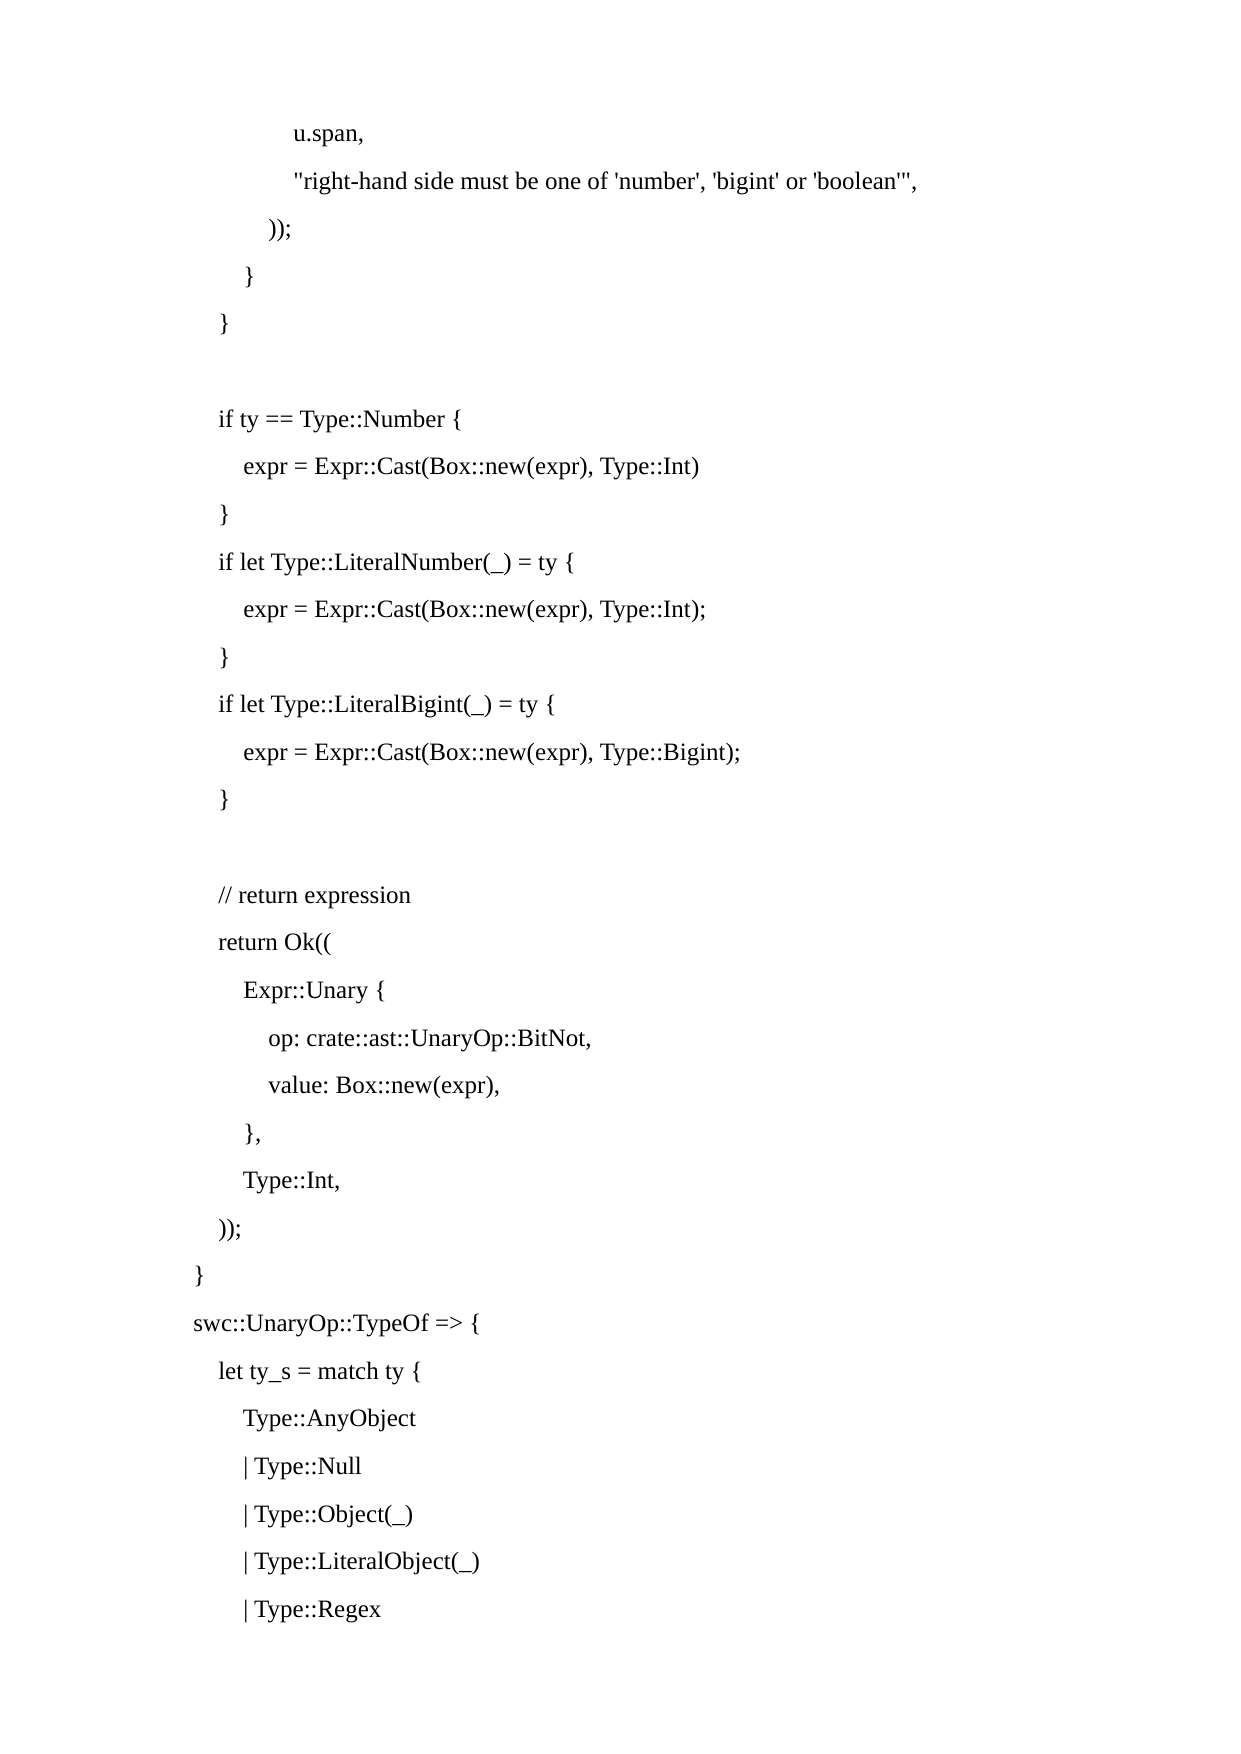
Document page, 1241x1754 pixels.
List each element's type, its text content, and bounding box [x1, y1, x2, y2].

text | Type::LiteralObject(_) [118, 1546, 1122, 1575]
text if ty == Type::Number { [118, 404, 1122, 432]
text | Type::Null [118, 1451, 1122, 1480]
text u.span, [118, 118, 1122, 147]
text Type::Int, [118, 1165, 1122, 1194]
text return Ok(( [118, 927, 1122, 956]
text value: Box::new(expr), [118, 1070, 1122, 1099]
text } [118, 642, 1122, 671]
text | Type::Object(_) [118, 1499, 1122, 1527]
text } [118, 499, 1122, 528]
text } [118, 261, 1122, 290]
text if let Type::LiteralBigint(_) = ty { [118, 689, 1122, 718]
text )); [118, 1213, 1122, 1242]
text )); [118, 213, 1122, 242]
text expr = Expr::Cast(Box::new(expr), Type::Int) [118, 451, 1122, 480]
text swc::UnaryOp::TypeOf => { [118, 1308, 1122, 1337]
text if let Type::LiteralNumber(_) = ty { [118, 547, 1122, 575]
text Type::AnyObject [118, 1403, 1122, 1432]
text expr = Expr::Cast(Box::new(expr), Type::Bigint); [118, 737, 1122, 766]
text }, [118, 1118, 1122, 1147]
text } [118, 308, 1122, 337]
text } [118, 1261, 1122, 1289]
text op: crate::ast::UnaryOp::BitNot, [118, 1023, 1122, 1051]
text Expr::Unary { [118, 975, 1122, 1004]
text // return expression [118, 880, 1122, 908]
text } [118, 784, 1122, 813]
text expr = Expr::Cast(Box::new(expr), Type::Int); [118, 594, 1122, 623]
text | Type::Regex [118, 1594, 1122, 1623]
text let ty_s = match ty { [118, 1356, 1122, 1384]
text "right-hand side must be one of 'number', 'bigint' or 'boolean'", [118, 166, 1122, 194]
